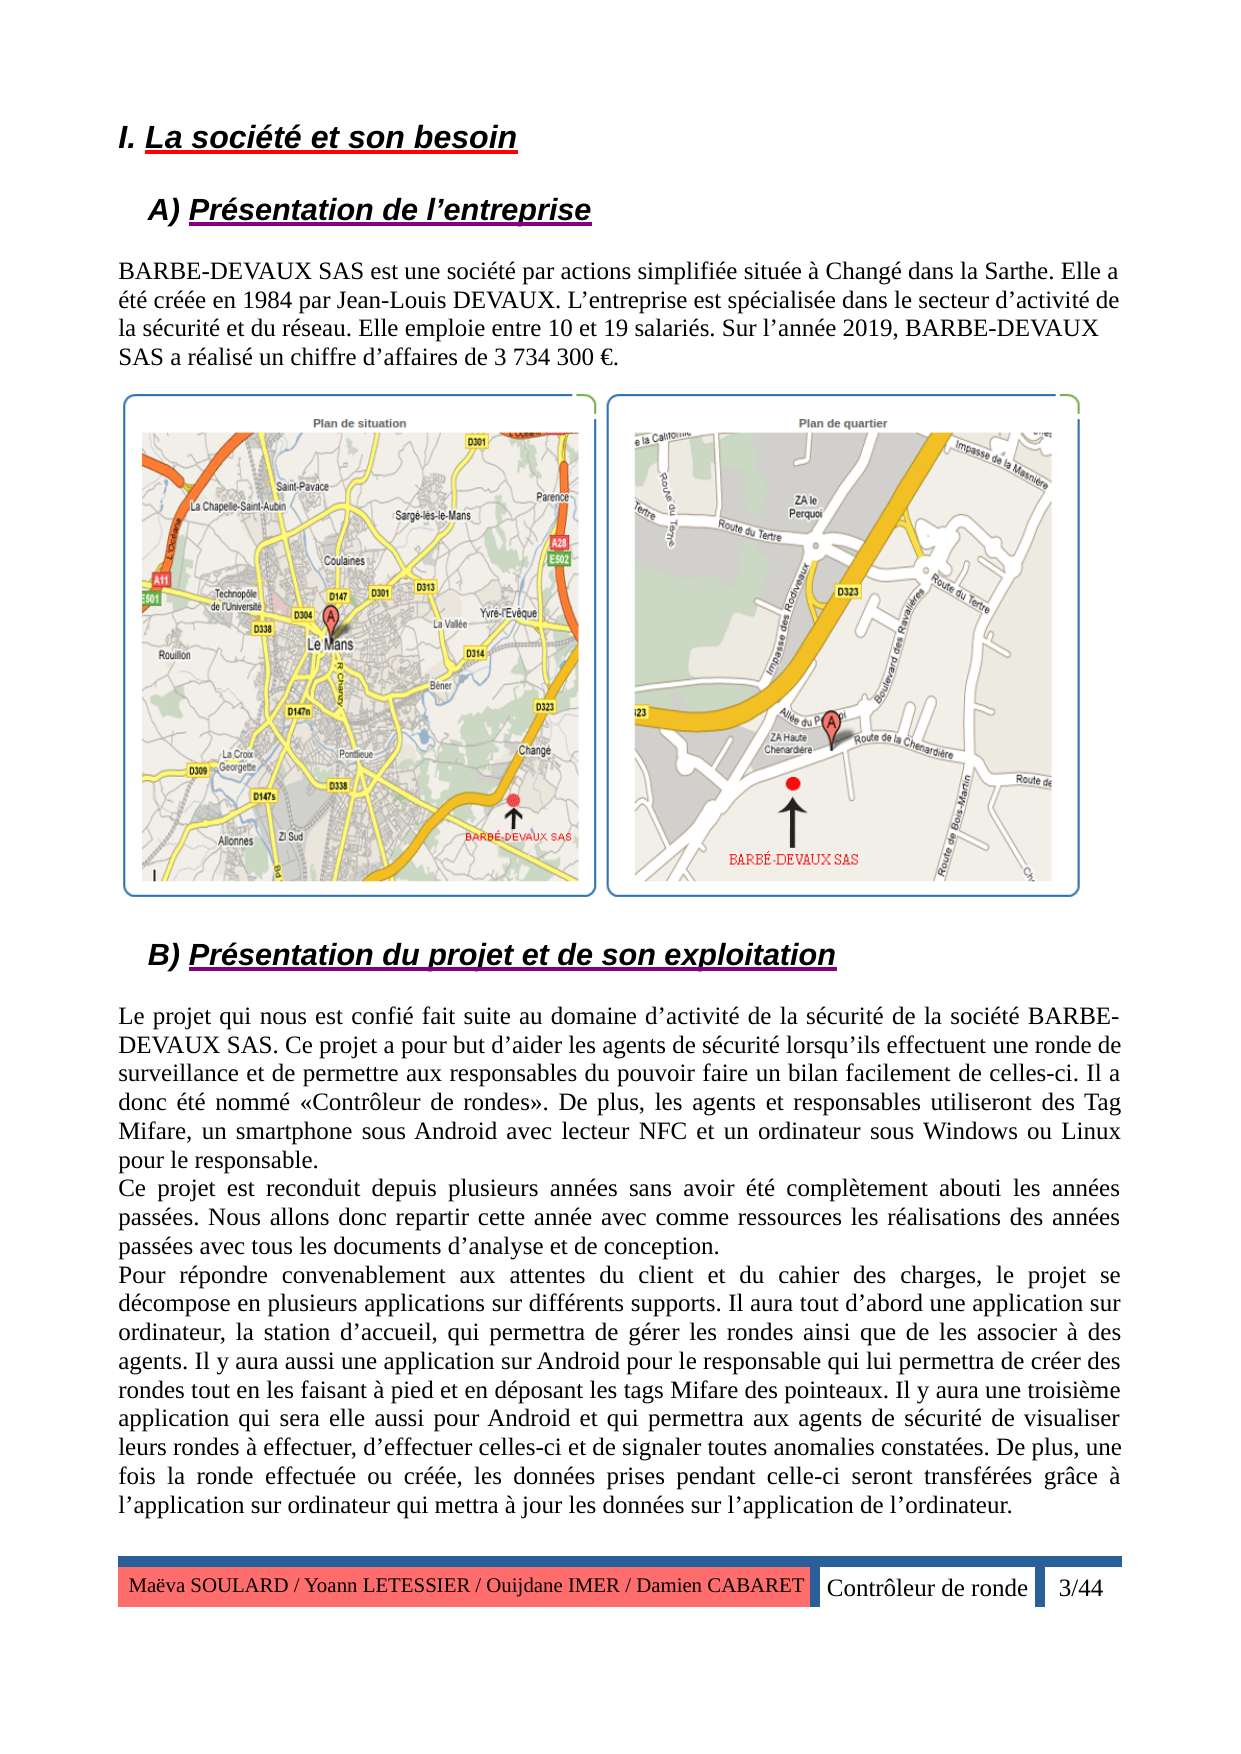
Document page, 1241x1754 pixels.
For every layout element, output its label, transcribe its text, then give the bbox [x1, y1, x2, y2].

picture [118, 393, 1087, 899]
text Le projet qui nous est confié fait suite au domaine d’activité de la sécurité de la société BARBE-DEVAUX SAS. Ce projet a pour but d’aider les agents de sécurité lorsqu’ils effectuent une ronde de surveillance et de permettre aux responsables du pouvoir faire un bilan facilement de celles-ci. Il a donc été nommé «Contrôleur de rondes». De plus, les agents et responsables utiliseront des Tag Mifare, un smartphone sous Android avec lecteur NFC et un ordinateur sous Windows ou Linux pour le responsable. [118, 1001, 1122, 1173]
text BARBE-DEVAUX SAS est une société par actions simplifiée située à Changé dans la Sarthe. Elle a été créée en 1984 par Jean-Louis DEVAUX. L’entreprise est spécialisée dans le secteur d’activité de la sécurité et du réseau. Elle emploie entre 10 et 19 salariés. Sur l’année 2019, BARBE-DEVAUX SAS a réalisé un chiffre d’affaires de 3 734 300 €. [118, 256, 1122, 371]
text Pour répondre convenablement aux attentes du client et du cahier des charges, le projet se décompose en plusieurs applications sur différents supports. Il aura tout d’abord une application sur ordinateur, la station d’accueil, qui permettra de gérer les rondes ainsi que de les associer à des agents. Il y aura aussi une application sur Android pour le responsable qui lui permettra de créer des rondes tout en les faisant à pied et en déposant les tags Mifare des pointeaux. Il y aura une troisième application qui sera elle aussi pour Android et qui permettra aux agents de sécurité de visualiser leurs rondes à effectuer, d’effectuer celles-ci et de signaler toutes anomalies constatées. De plus, une fois la ronde effectuée ou créée, les données prises pendant celle-ci seront transférées grâce à l’application sur ordinateur qui mettra à jour les données sur l’application de l’ordinateur. [118, 1260, 1122, 1518]
text Ce projet est reconduit depuis plusieurs années sans avoir été complètement abouti les années passées. Nous allons donc repartir cette année avec comme ressources les réalisations des années passées avec tous les documents d’analyse et de conception. [118, 1173, 1122, 1260]
subtitle Présentation de l’entreprise [118, 192, 1122, 227]
subtitle Présentation du projet et de son exploitation [118, 937, 1122, 972]
subtitle La société et son besoin [118, 118, 1122, 155]
